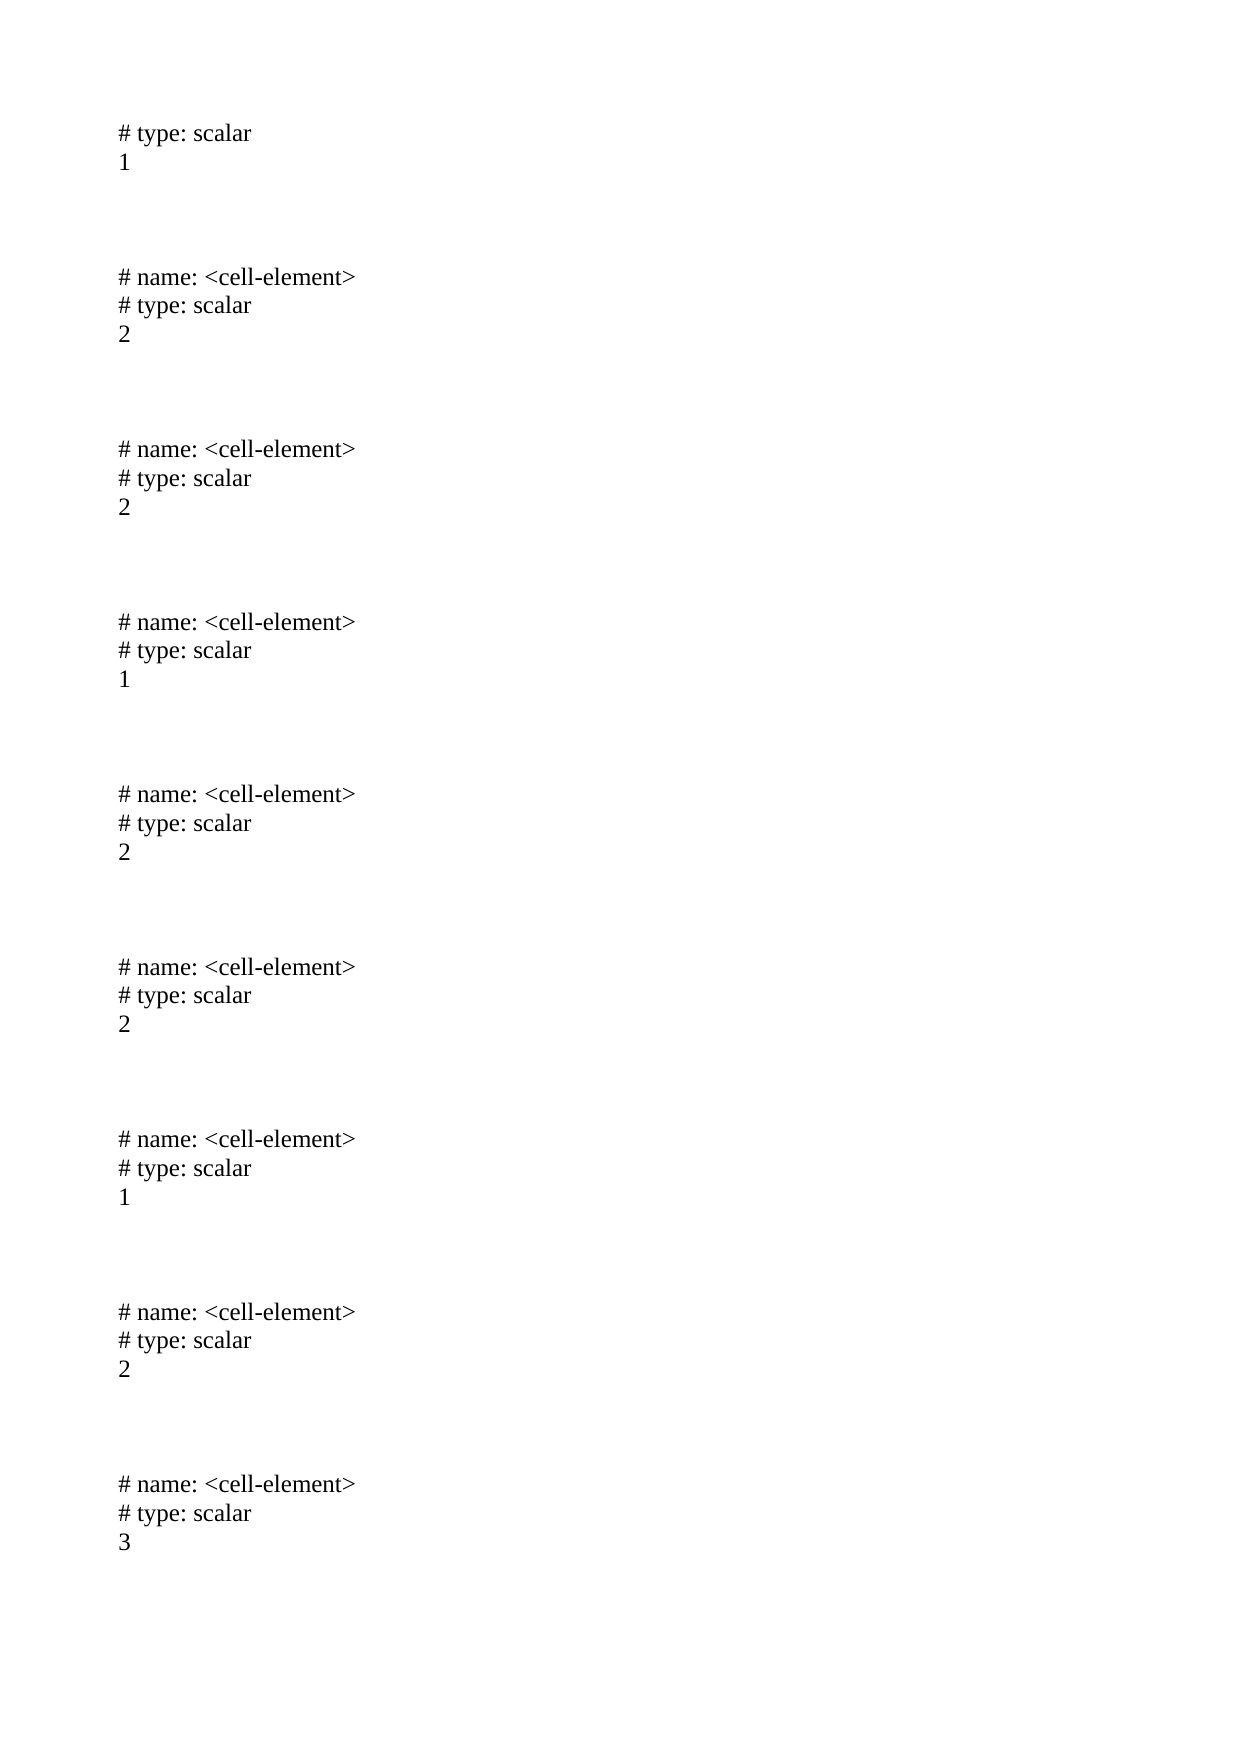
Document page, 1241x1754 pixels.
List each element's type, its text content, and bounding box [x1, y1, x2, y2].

text # type: scalar [118, 636, 1122, 664]
text # type: scalar [118, 808, 1122, 837]
text 2 [118, 492, 1122, 521]
text 2 [118, 319, 1122, 348]
text # name: <cell-element> [118, 434, 1122, 463]
text # name: <cell-element> [118, 1124, 1122, 1153]
text # name: <cell-element> [118, 607, 1122, 636]
text # type: scalar [118, 981, 1122, 1009]
text # name: <cell-element> [118, 262, 1122, 291]
text # name: <cell-element> [118, 779, 1122, 808]
text # type: scalar [118, 118, 1122, 147]
text 3 [118, 1527, 1122, 1556]
text # name: <cell-element> [118, 952, 1122, 981]
text 1 [118, 664, 1122, 693]
text 2 [118, 1009, 1122, 1038]
text 2 [118, 1354, 1122, 1383]
text # type: scalar [118, 1153, 1122, 1182]
text # name: <cell-element> [118, 1297, 1122, 1326]
text # type: scalar [118, 1498, 1122, 1527]
text # type: scalar [118, 1326, 1122, 1354]
text # type: scalar [118, 291, 1122, 319]
text 1 [118, 1182, 1122, 1211]
text # name: <cell-element> [118, 1469, 1122, 1498]
text 1 [118, 147, 1122, 176]
text # type: scalar [118, 463, 1122, 492]
text 2 [118, 837, 1122, 866]
